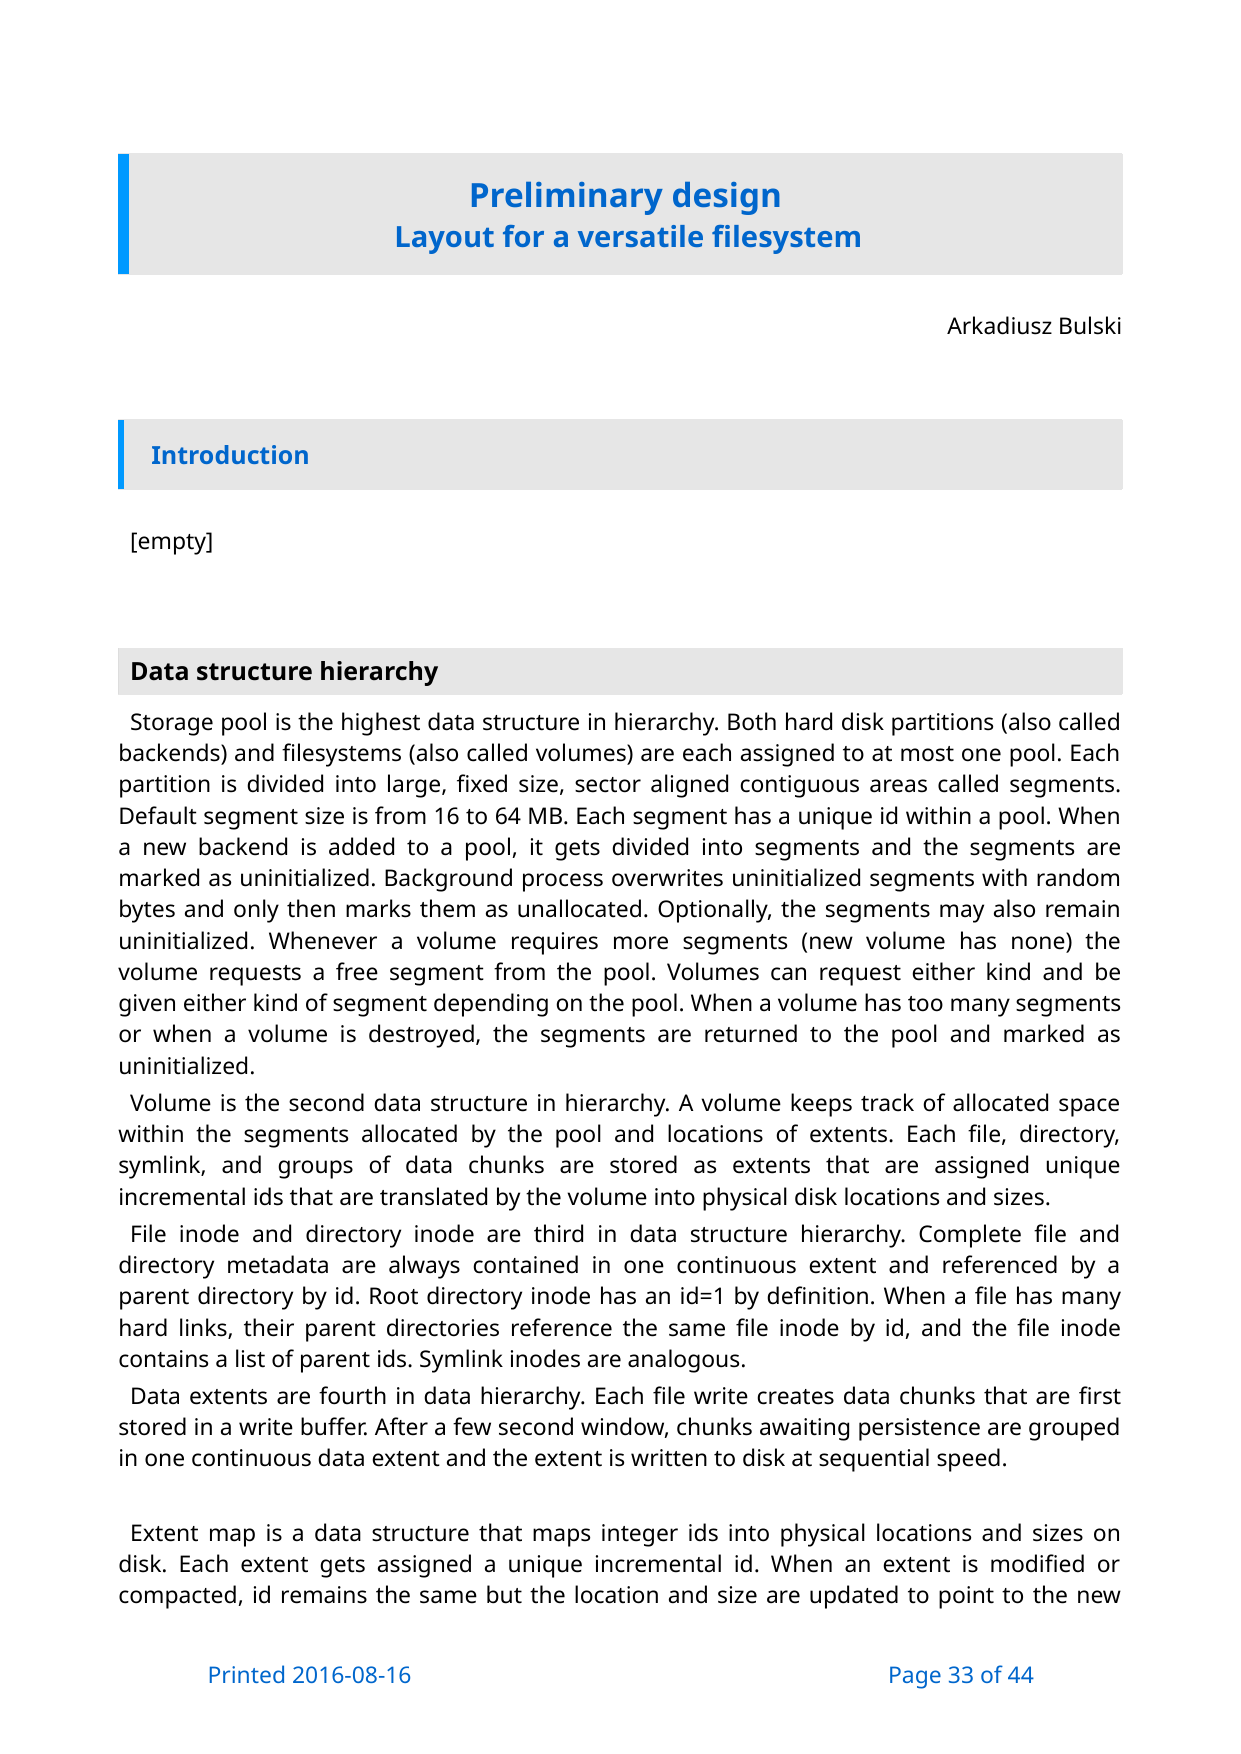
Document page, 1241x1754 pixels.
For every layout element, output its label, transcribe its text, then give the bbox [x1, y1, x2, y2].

subtitle Introduction [124, 421, 1122, 489]
text Volume is the second data structure in hierarchy. A volume keeps track of allocated space within the segments allocated by the pool and locations of extents. Each file, directory, symlink, and groups of data chunks are stored as extents that are assigned unique incremental ids that are translated by the volume into physical disk locations and sizes. [118, 1087, 1122, 1212]
text File inode and directory inode are third in data structure hierarchy. Complete file and directory metadata are always contained in one continuous extent and referenced by a parent directory by id. Root directory inode has an id=1 by definition. When a file has many hard links, their parent directories reference the same file inode by id, and the file inode contains a list of parent ids. Symlink inodes are analogous. [118, 1218, 1122, 1374]
text Extent map is a data structure that maps integer ids into physical locations and sizes on disk. Each extent gets assigned a unique incremental id. When an extent is modified or compacted, id remains the same but the location and size are updated to point to the new [118, 1517, 1122, 1611]
text [empty] [118, 524, 1122, 556]
subtitle Data structure hierarchy [119, 649, 1122, 694]
subtitle Preliminary design Layout for a versatile filesystem [129, 155, 1122, 274]
text Storage pool is the highest data structure in hierarchy. Both hard disk partitions (also called backends) and filesystems (also called volumes) are each assigned to at most one pool. Each partition is divided into large, fixed size, sector aligned contiguous areas called segments. Default segment size is from 16 to 64 MB. Each segment has a unique id within a pool. When a new backend is added to a pool, it gets divided into segments and the segments are marked as uninitialized. Background process overwrites uninitialized segments with random bytes and only then marks them as unallocated. Optionally, the segments may also remain uninitialized. Whenever a volume requires more segments (new volume has none) the volume requests a free segment from the pool. Volumes can request either kind and be given either kind of segment depending on the pool. When a volume has too many segments or when a volume is destroyed, the segments are returned to the pool and marked as uninitialized. [118, 706, 1122, 1081]
text Data extents are fourth in data hierarchy. Each file write creates data chunks that are first stored in a write buffer. After a few second window, chunks awaiting persistence are grouped in one continuous data extent and the extent is written to disk at sequential speed. [118, 1380, 1122, 1474]
text Arkadiusz Bulski [118, 310, 1122, 341]
